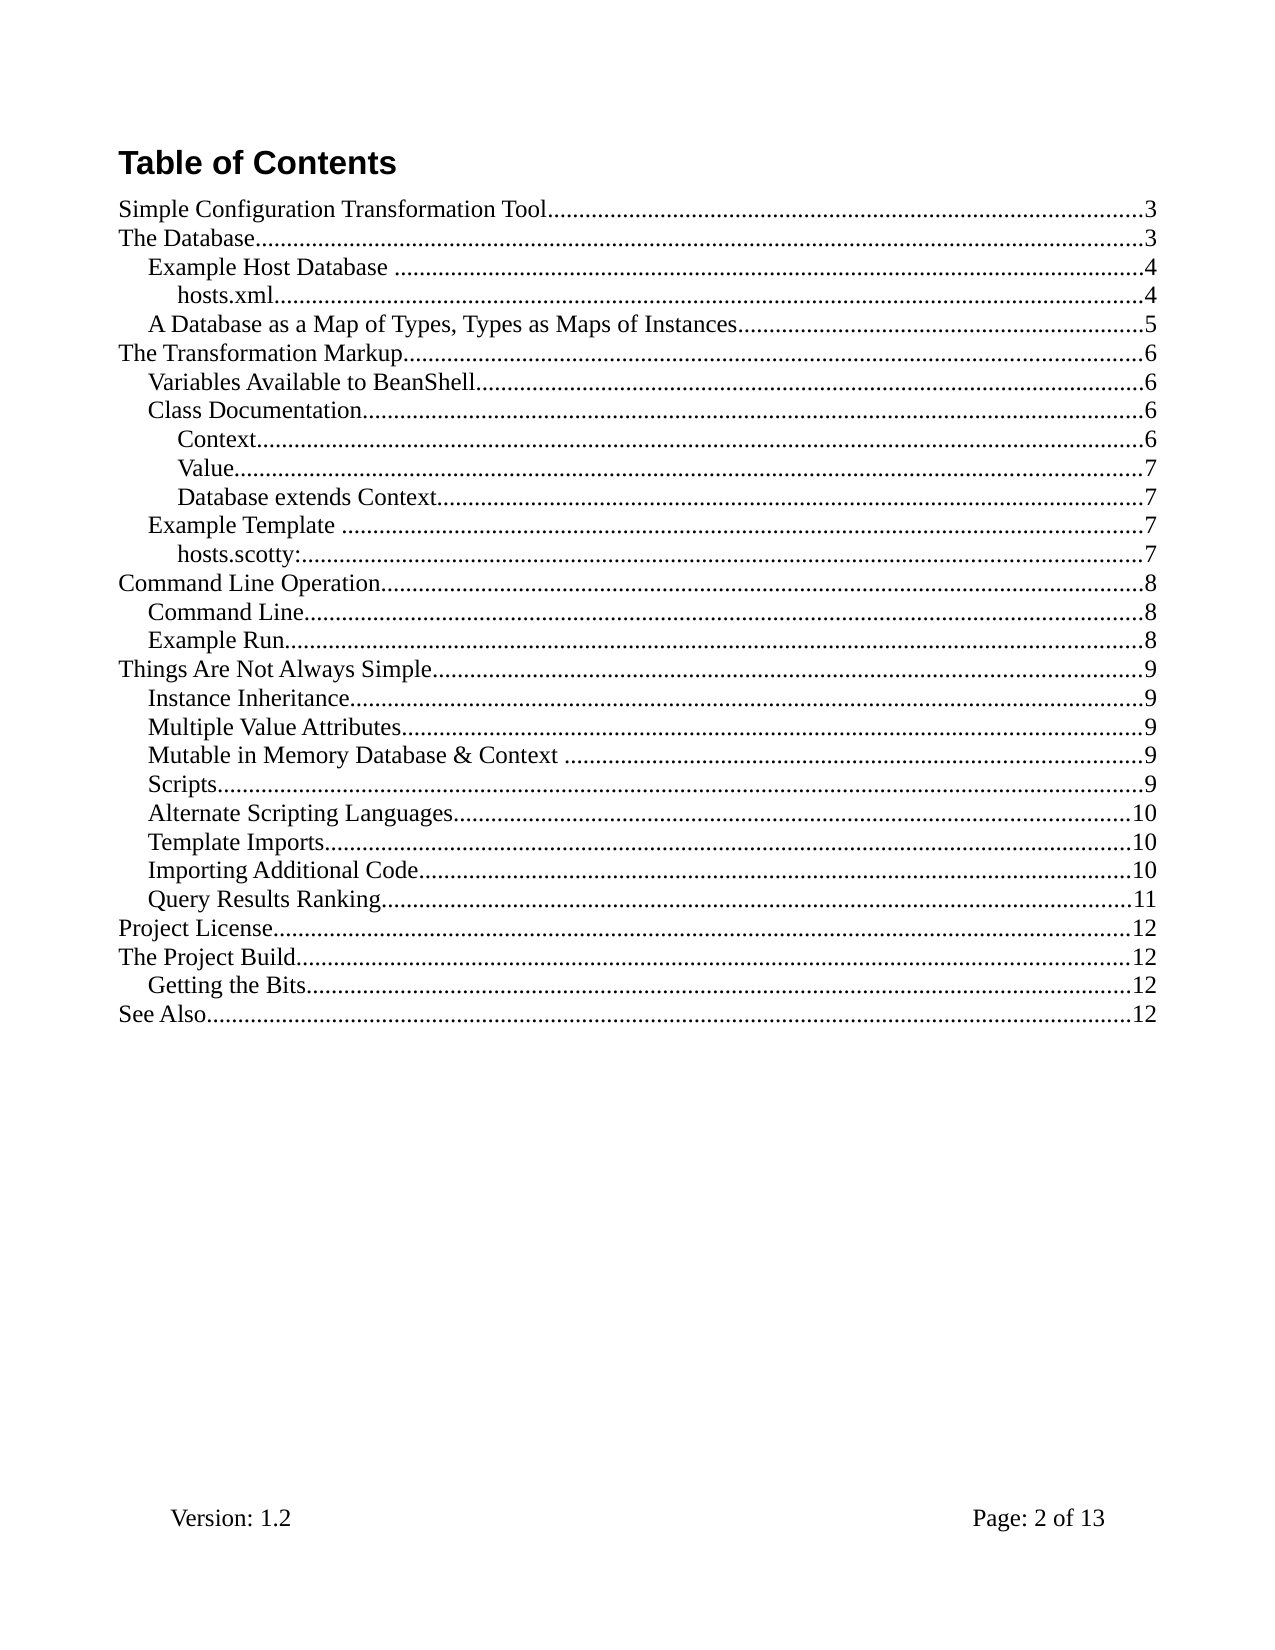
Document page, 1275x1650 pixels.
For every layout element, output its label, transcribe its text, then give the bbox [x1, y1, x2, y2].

text See Also 12 [118, 999, 1157, 1028]
text Importing Additional Code 10 [148, 855, 1157, 884]
text Context 6 [177, 424, 1157, 453]
text The Database 3 [118, 223, 1157, 252]
text hosts.xml 4 [177, 280, 1157, 309]
text Scripts 9 [148, 769, 1157, 798]
text Simple Configuration Transformation Tool 3 [118, 194, 1157, 223]
text Mutable in Memory Database & Context 9 [148, 740, 1157, 769]
text Example Host Database 4 [148, 252, 1157, 280]
text The Project Build 12 [118, 942, 1157, 970]
text Alternate Scripting Languages 10 [148, 798, 1157, 827]
text Command Line Operation 8 [118, 568, 1157, 597]
text Class Documentation 6 [148, 395, 1157, 424]
text Query Results Ranking 11 [148, 884, 1157, 913]
text Database extends Context 7 [177, 482, 1157, 510]
text Template Imports 10 [148, 827, 1157, 855]
text Variables Available to BeanShell 6 [148, 367, 1157, 395]
text Example Run 8 [148, 625, 1157, 654]
text Things Are Not Always Simple 9 [118, 654, 1157, 683]
text Multiple Value Attributes 9 [148, 712, 1157, 740]
text A Database as a Map of Types, Types as Maps of Instances 5 [148, 309, 1157, 338]
text Example Template 7 [148, 510, 1157, 539]
text hosts.scotty: 7 [177, 539, 1157, 568]
subtitle Table of Contents [118, 143, 1157, 182]
text Getting the Bits 12 [148, 970, 1157, 999]
text Command Line 8 [148, 597, 1157, 625]
text Value 7 [177, 453, 1157, 482]
text Instance Inheritance 9 [148, 683, 1157, 712]
text The Transformation Markup 6 [118, 338, 1157, 367]
text Project License 12 [118, 913, 1157, 942]
